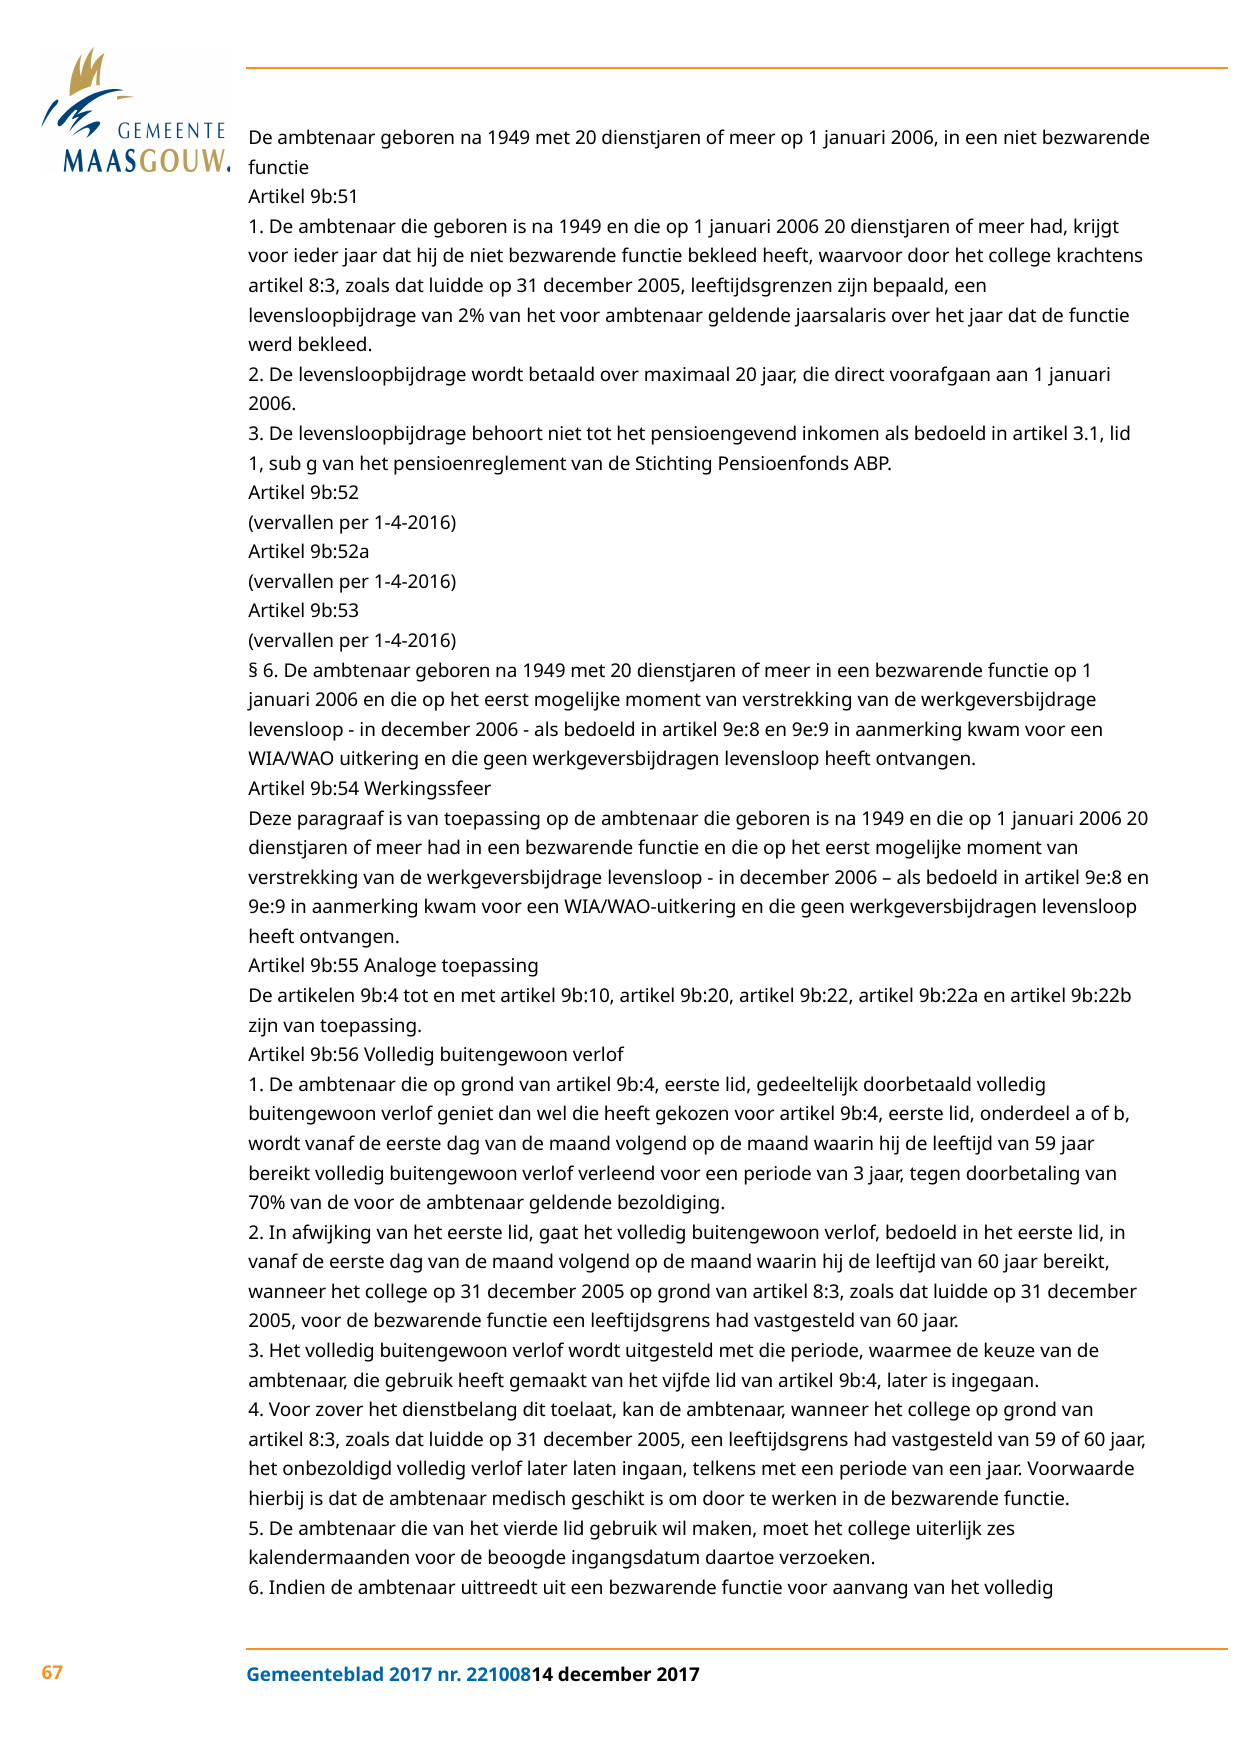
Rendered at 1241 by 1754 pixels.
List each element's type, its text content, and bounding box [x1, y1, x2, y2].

picture [41, 47, 231, 172]
text (vervallen per 1-4-2016) [248, 509, 1152, 535]
text 1. De ambtenaar die geboren is na 1949 en die op 1 januari 2006 20 dienstjaren of meer had, krijgt voor ieder jaar dat hij de niet bezwarende functie bekleed heeft, waarvoor door het college krachtens artikel 8:3, zoals dat luidde op 31 december 2005, leeftijdsgrenzen zijn bepaald, een levensloopbijdrage van 2% van het voor ambtenaar geldende jaarsalaris over het jaar dat de functie werd bekleed. [248, 213, 1152, 357]
text 2. In afwijking van het eerste lid, gaat het volledig buitengewoon verlof, bedoeld in het eerste lid, in vanaf de eerste dag van de maand volgend op de maand waarin hij de leeftijd van 60 jaar bereikt, wanneer het college op 31 december 2005 op grond van artikel 8:3, zoals dat luidde op 31 december 2005, voor de bezwarende functie een leeftijdsgrens had vastgesteld van 60 jaar. [248, 1219, 1152, 1333]
text 2. De levensloopbijdrage wordt betaald over maximaal 20 jaar, die direct voorafgaan aan 1 januari 2006. [248, 361, 1152, 416]
text 5. De ambtenaar die van het vierde lid gebruik wil maken, moet het college uiterlijk zes kalendermaanden voor de beoogde ingangsdatum daartoe verzoeken. [248, 1515, 1152, 1570]
text Deze paragraaf is van toepassing op de ambtenaar die geboren is na 1949 en die op 1 januari 2006 20 dienstjaren of meer had in een bezwarende functie en die op het eerst mogelijke moment van verstrekking van de werkgeversbijdrage levensloop - in december 2006 – als bedoeld in artikel 9e:8 en 9e:9 in aanmerking kwam voor een WIA/WAO-uitkering en die geen werkgeversbijdragen levensloop heeft ontvangen. [248, 805, 1152, 949]
text 4. Voor zover het dienstbelang dit toelaat, kan de ambtenaar, wanneer het college op grond van artikel 8:3, zoals dat luidde op 31 december 2005, een leeftijdsgrens had vastgesteld van 59 of 60 jaar, het onbezoldigd volledig verlof later laten ingaan, telkens met een periode van een jaar. Voorwaarde hierbij is dat de ambtenaar medisch geschikt is om door te werken in de bezwarende functie. [248, 1396, 1152, 1511]
text De ambtenaar geboren na 1949 met 20 dienstjaren of meer op 1 januari 2006, in een niet bezwarende functie [248, 124, 1152, 180]
text De artikelen 9b:4 tot en met artikel 9b:10, artikel 9b:20, artikel 9b:22, artikel 9b:22a en artikel 9b:22b zijn van toepassing. [248, 982, 1152, 1038]
text Artikel 9b:54 Werkingssfeer [248, 775, 1152, 801]
text 3. De levensloopbijdrage behoort niet tot het pensioengevend inkomen als bedoeld in artikel 3.1, lid 1, sub g van het pensioenreglement van de Stichting Pensioenfonds ABP. [248, 420, 1152, 476]
text Artikel 9b:56 Volledig buitengewoon verlof [248, 1041, 1152, 1067]
text Artikel 9b:52 [248, 479, 1152, 505]
text Artikel 9b:52a [248, 538, 1152, 564]
text Artikel 9b:51 [248, 183, 1152, 209]
text (vervallen per 1-4-2016) [248, 627, 1152, 653]
text 1. De ambtenaar die op grond van artikel 9b:4, eerste lid, gedeeltelijk doorbetaald volledig buitengewoon verlof geniet dan wel die heeft gekozen voor artikel 9b:4, eerste lid, onderdeel a of b, wordt vanaf de eerste dag van de maand volgend op de maand waarin hij de leeftijd van 59 jaar bereikt volledig buitengewoon verlof verleend voor een periode van 3 jaar, tegen doorbetaling van 70% van de voor de ambtenaar geldende bezoldiging. [248, 1071, 1152, 1215]
text § 6. De ambtenaar geboren na 1949 met 20 dienstjaren of meer in een bezwarende functie op 1 januari 2006 en die op het eerst mogelijke moment van verstrekking van de werkgeversbijdrage levensloop - in december 2006 - als bedoeld in artikel 9e:8 en 9e:9 in aanmerking kwam voor een WIA/WAO uitkering en die geen werkgeversbijdragen levensloop heeft ontvangen. [248, 657, 1152, 771]
text 6. Indien de ambtenaar uittreedt uit een bezwarende functie voor aanvang van het volledig [248, 1574, 1152, 1600]
text Artikel 9b:53 [248, 598, 1152, 623]
text Artikel 9b:55 Analoge toepassing [248, 953, 1152, 978]
text (vervallen per 1-4-2016) [248, 568, 1152, 594]
text 3. Het volledig buitengewoon verlof wordt uitgesteld met die periode, waarmee de keuze van de ambtenaar, die gebruik heeft gemaakt van het vijfde lid van artikel 9b:4, later is ingegaan. [248, 1337, 1152, 1393]
